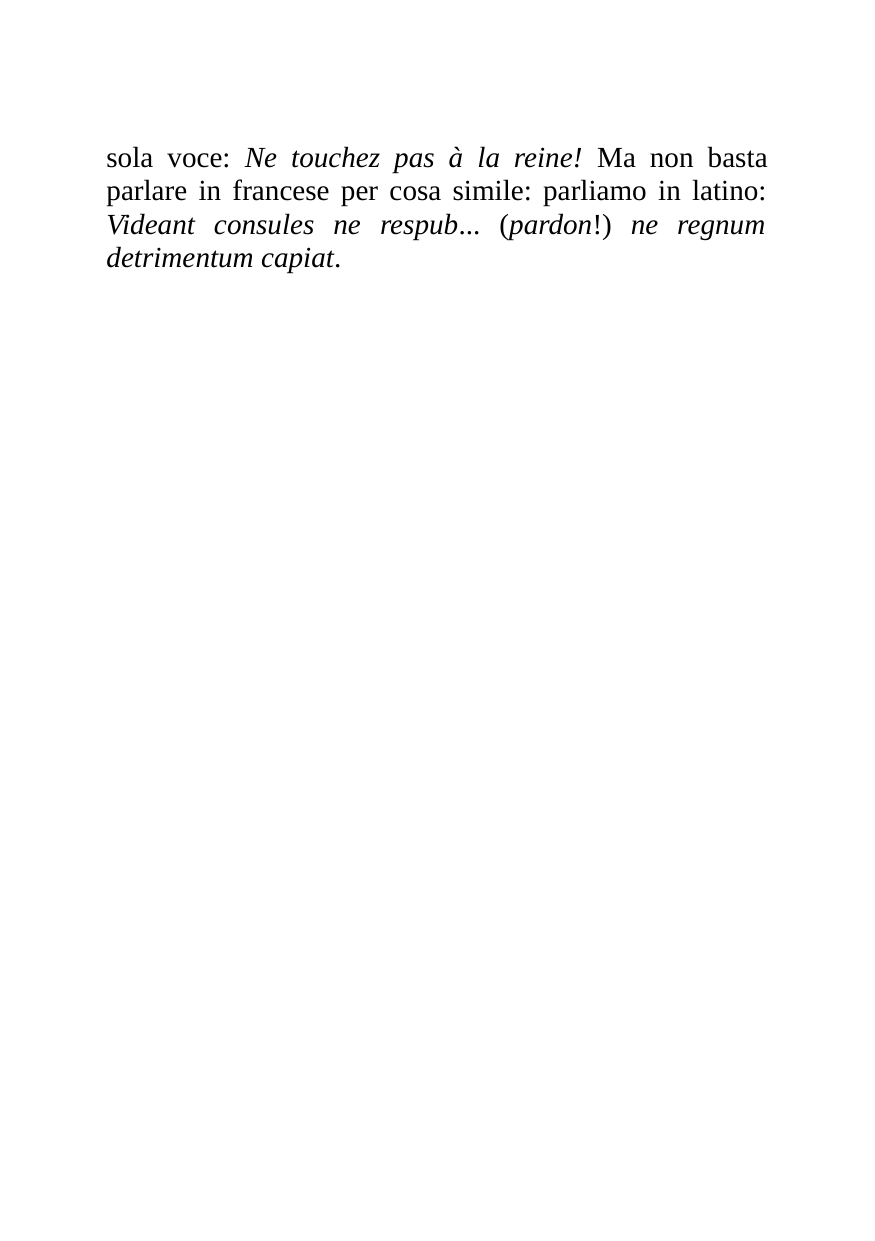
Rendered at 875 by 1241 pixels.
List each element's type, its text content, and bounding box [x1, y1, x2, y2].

text sola voce: Ne touchez pas à la reine! Ma non basta parlare in francese per cosa simile: parliamo in latino: Videant consules ne respub... (pardon!) ne regnum detrimentum capiat. [106, 140, 768, 274]
